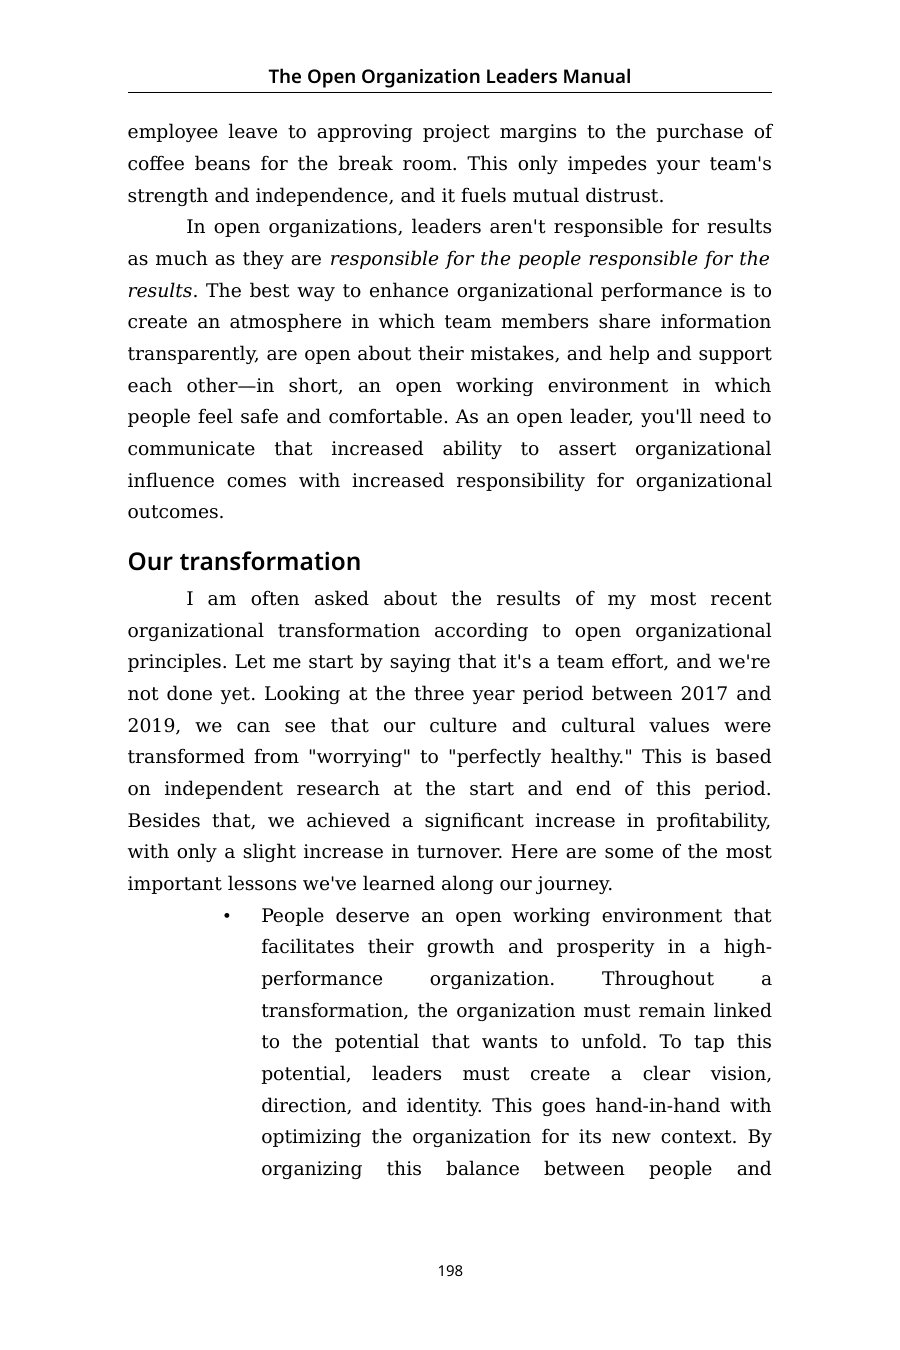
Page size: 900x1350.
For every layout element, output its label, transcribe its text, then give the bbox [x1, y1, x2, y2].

subtitle Our transformation [127, 548, 772, 576]
list People deserve an open working environment that facilitates their growth and prosperity in a high-performance organization. Throughout a transformation, the organization must remain linked to the potential that wants to unfold. To tap this potential, leaders must create a clear vision, direction, and identity. This goes hand-in-hand with optimizing the organization for its new context. By organizing this balance between people and [223, 905, 772, 1180]
text I am often asked about the results of my most recent organizational transformation according to open organizational principles. Let me start by saying that it's a team effort, and we're not done yet. Looking at the three year period between 2017 and 2019, we can see that our culture and cultural values were transformed from "worrying" to "perfectly healthy." This is based on independent research at the start and end of this period. Besides that, we achieved a significant increase in profitability, with only a slight increase in turnover. Here are some of the most important lessons we've learned along our journey. [127, 588, 772, 895]
text employee leave to approving project margins to the purchase of coffee beans for the break room. This only impedes your team's strength and independence, and it fuels mutual distrust. [127, 121, 772, 207]
text In open organizations, leaders aren't responsible for results as much as they are responsible for the people responsible for the results. The best way to enhance organizational performance is to create an atmosphere in which team members share information transparently, are open about their mistakes, and help and support each other—in short, an open working environment in which people feel safe and comfortable. As an open leader, you'll need to communicate that increased ability to assert organizational influence comes with increased responsibility for organizational outcomes. [127, 216, 772, 523]
